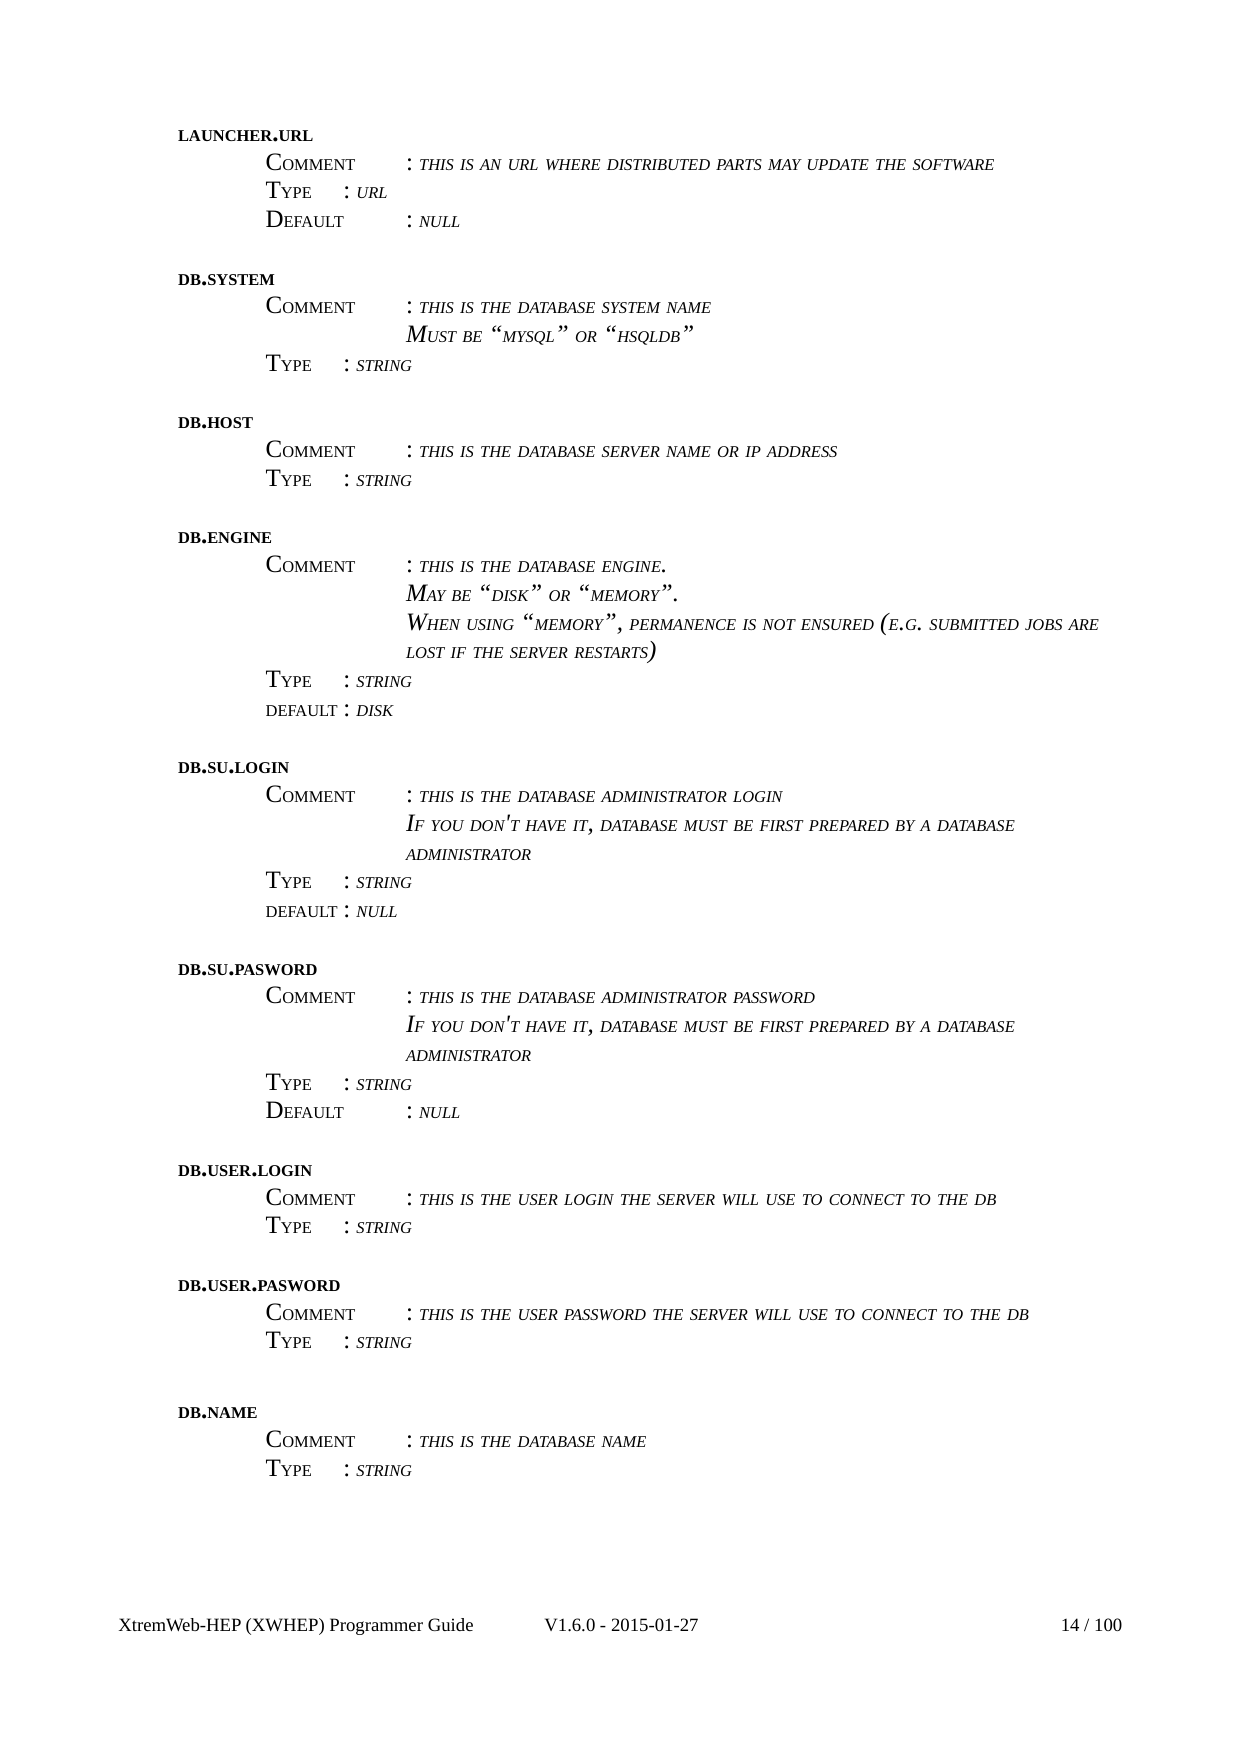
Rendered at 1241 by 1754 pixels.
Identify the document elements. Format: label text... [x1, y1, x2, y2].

text db.su.pasword [178, 952, 1122, 981]
text db.name [178, 1396, 1122, 1424]
text db.system [178, 262, 1122, 291]
text Type : string [265, 1326, 1122, 1354]
text db.user.login [178, 1153, 1122, 1182]
text Comment : this is the database server name or ip address [265, 434, 1122, 463]
text Type : string [265, 463, 1122, 492]
text db.user.pasword [178, 1268, 1122, 1297]
text Type : string [265, 664, 1122, 693]
text Comment : this is the database name [265, 1424, 1122, 1453]
text Comment : this is the database engine. May be “disk” or “memory”. When using “memory”, permanence is not ensured (e.g. submitted jobs are lost if the server restarts) [265, 549, 1122, 664]
text Comment : this is an url where distributed parts may update the software [265, 147, 1122, 176]
text db.su.login [178, 751, 1122, 779]
text Default : null [265, 1096, 1122, 1124]
text db.engine [178, 521, 1122, 549]
text db.host [178, 406, 1122, 434]
text Default : null [265, 204, 1122, 233]
text Type : string [265, 1067, 1122, 1096]
text Comment : this is the user password the server will use to connect to the db [265, 1297, 1122, 1326]
text default : null [265, 894, 1122, 923]
text Type : string [265, 1453, 1122, 1482]
text launcher.url [178, 118, 1122, 147]
text Comment : this is the database administrator password If you don't have it, database must be first prepared by a database administrator [265, 981, 1122, 1067]
text Comment : this is the user login the server will use to connect to the db [265, 1182, 1122, 1211]
text Type : url [265, 176, 1122, 204]
text Type : string [265, 866, 1122, 894]
text Type : string [265, 1211, 1122, 1239]
text Comment : this is the database administrator login If you don't have it, database must be first prepared by a database administrator [265, 779, 1122, 866]
text Comment : this is the database system name Must be “mysql” or “hsqldb” [265, 291, 1122, 348]
text default : disk [265, 693, 1122, 722]
text Type : string [265, 348, 1122, 377]
